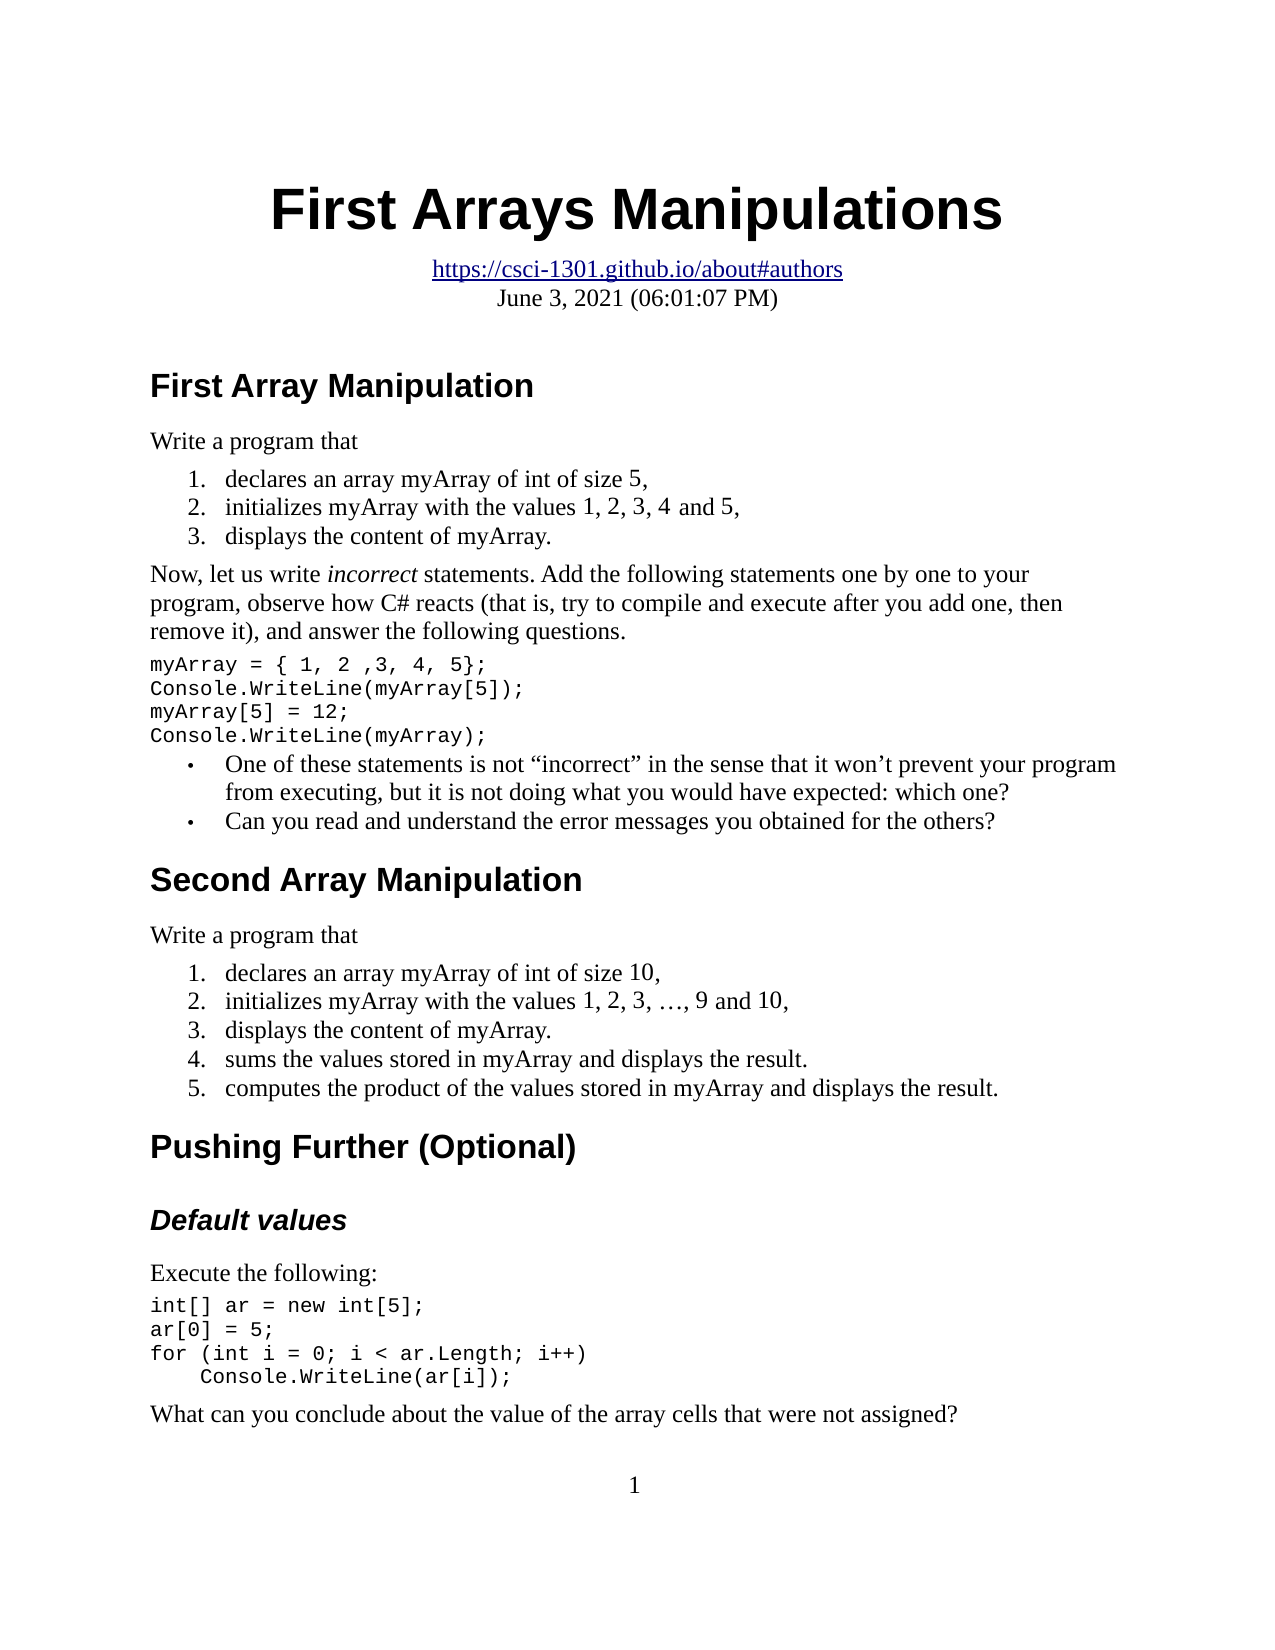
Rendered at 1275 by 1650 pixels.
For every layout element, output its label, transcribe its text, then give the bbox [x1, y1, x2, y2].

list declares an array myArray of int of size , [187, 958, 1125, 986]
text Now, let us write incorrect statements. Add the following statements one by one to your program, observe how C# reacts (that is, try to compile and execute after you add one, then remove it), and answer the following questions. [150, 559, 1125, 645]
subtitle Second Array Manipulation [150, 860, 1125, 898]
text int[] ar = new int[5]; [150, 1295, 1125, 1319]
list displays the content of myArray. [187, 1015, 1125, 1044]
list One of these statements is not “incorrect” in the sense that it won’t prevent your program from executing, but it is not doing what you would have expected: which one? [187, 749, 1125, 806]
text Write a program that [150, 426, 1125, 455]
title First Arrays Manipulations [150, 175, 1125, 242]
list initializes myArray with the values , , , and , [187, 492, 1125, 521]
text Console.WriteLine(myArray); [150, 725, 1125, 749]
text Console.WriteLine(ar[i]); [150, 1366, 1125, 1390]
subtitle Default values [150, 1203, 1125, 1236]
list computes the product of the values stored in myArray and displays the result. [187, 1073, 1125, 1101]
subtitle First Array Manipulation [150, 366, 1125, 404]
list sums the values stored in myArray and displays the result. [187, 1044, 1125, 1073]
list Can you read and understand the error messages you obtained for the others? [187, 806, 1125, 835]
list declares an array myArray of int of size , [187, 464, 1125, 492]
text What can you conclude about the value of the array cells that were not assigned? [150, 1399, 1125, 1428]
text Console.WriteLine(myArray[5]); [150, 678, 1125, 701]
text ar[0] = 5; [150, 1319, 1125, 1343]
text for (int i = 0; i < ar.Length; i++) [150, 1343, 1125, 1366]
text Execute the following: [150, 1258, 1125, 1286]
subtitle Pushing Further (Optional) [150, 1126, 1125, 1165]
text myArray = { 1, 2 ,3, 4, 5}; [150, 654, 1125, 678]
text https://csci-1301.github.io/about#authors [150, 254, 1125, 283]
text June 3, 2021 (06:01:07 PM) [150, 283, 1125, 312]
text myArray[5] = 12; [150, 701, 1125, 725]
list initializes myArray with the values , , , …, and , [187, 986, 1125, 1015]
text Write a program that [150, 920, 1125, 949]
list displays the content of myArray. [187, 521, 1125, 550]
